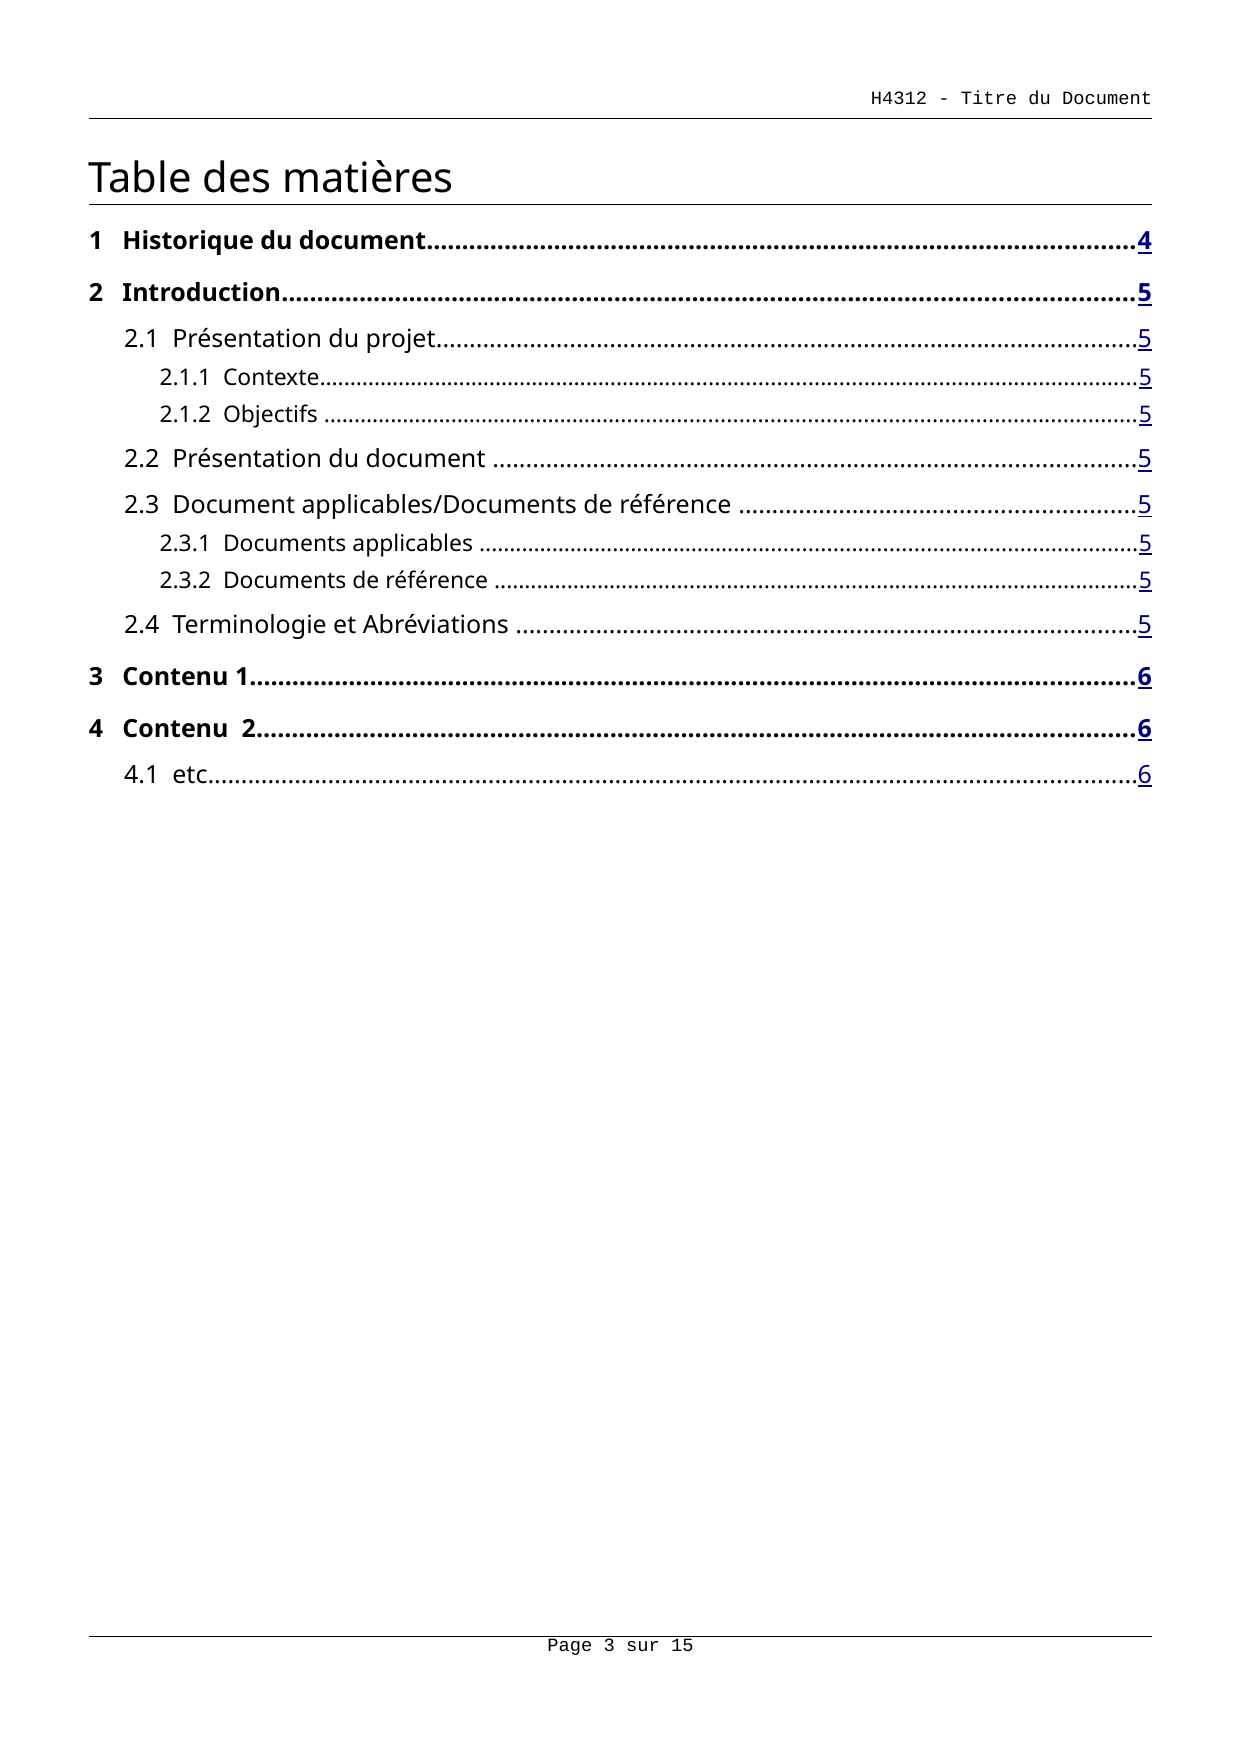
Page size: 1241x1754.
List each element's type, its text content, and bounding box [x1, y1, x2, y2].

text 2.1.1 Contexte 5 [159, 361, 1152, 392]
text 2.2 Présentation du document 5 [124, 441, 1152, 475]
text 4 Contenu 2 6 [88, 710, 1152, 744]
text 2.1 Présentation du projet 5 [124, 321, 1152, 355]
text 2.3 Document applicables/Documents de référence 5 [124, 487, 1152, 521]
text 4.1 etc 6 [124, 756, 1152, 790]
text 2 Introduction 5 [88, 275, 1152, 309]
text 2.3.1 Documents applicables 5 [159, 527, 1152, 558]
text Table des matières [88, 147, 1152, 205]
text 3 Contenu 1 6 [88, 659, 1152, 693]
text 1 Historique du document 4 [88, 223, 1152, 257]
text 2.3.2 Documents de référence 5 [159, 564, 1152, 595]
text 2.4 Terminologie et Abréviations 5 [124, 607, 1152, 641]
text 2.1.2 Objectifs 5 [159, 398, 1152, 429]
